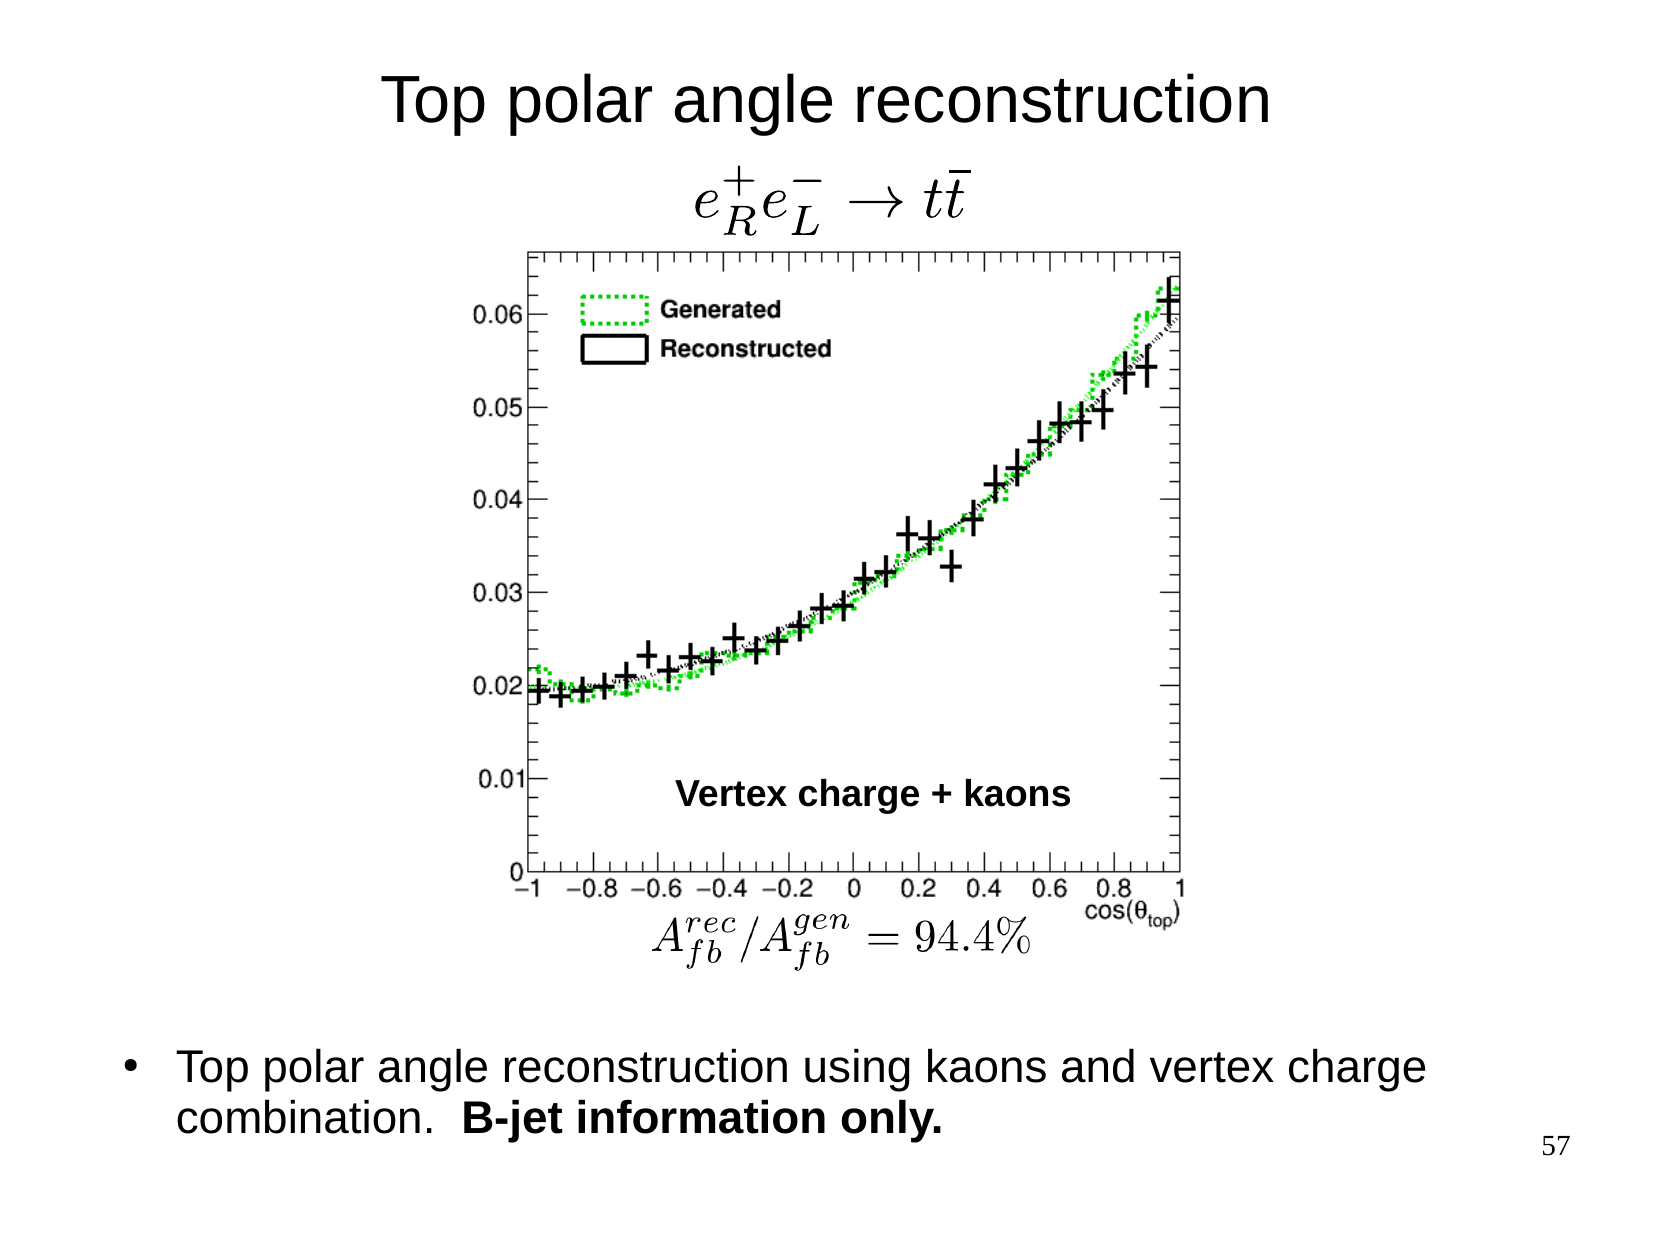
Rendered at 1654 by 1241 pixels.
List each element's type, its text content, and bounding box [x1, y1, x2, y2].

title Top polar angle reconstruction [82, 49, 1571, 151]
text_box Vertex charge + kaons [660, 765, 1087, 822]
picture [454, 237, 1209, 971]
text_box 94.4% precision [687, 917, 1046, 974]
text_box [692, 165, 976, 236]
list Top polar angle reconstruction using kaons and vertex charge combination. B-jet information only. [105, 1040, 1531, 1206]
